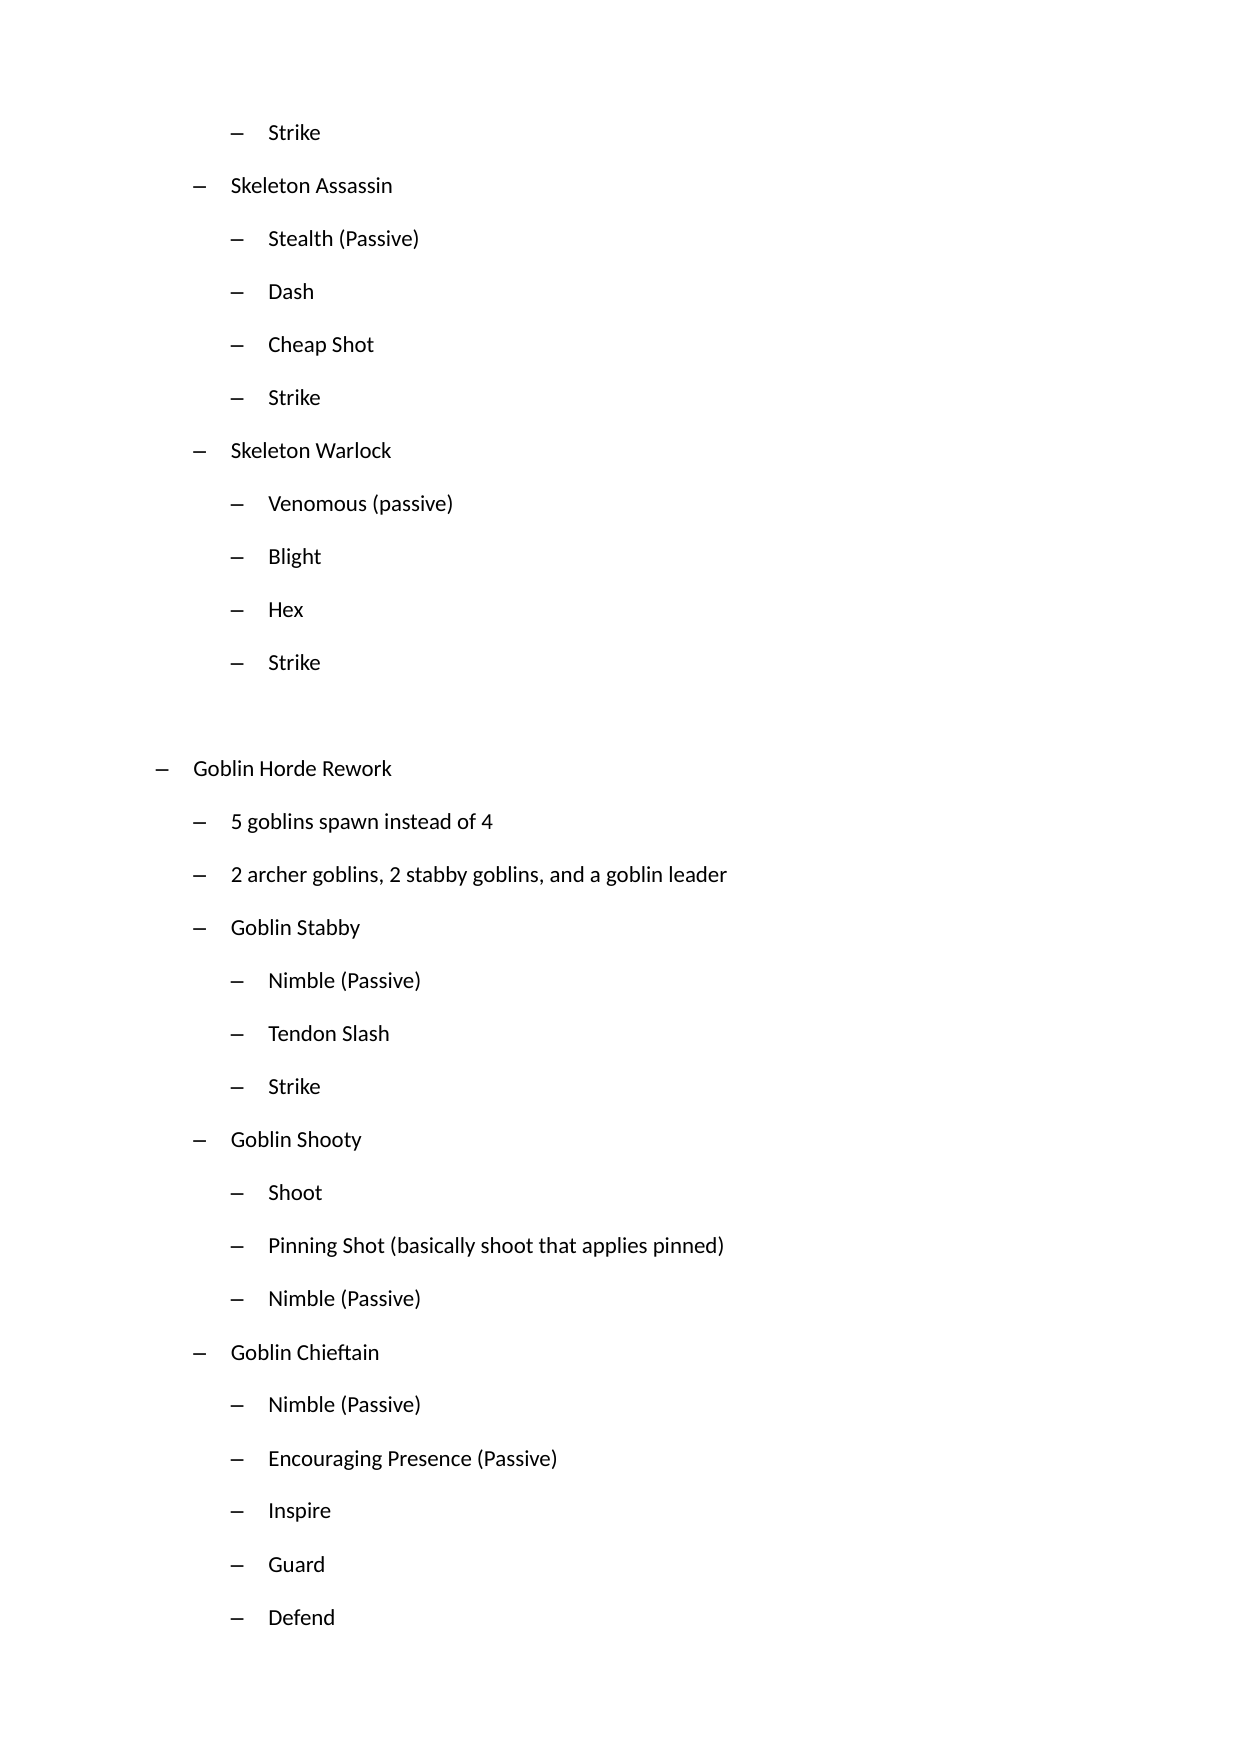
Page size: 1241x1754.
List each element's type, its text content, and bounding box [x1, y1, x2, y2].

list Blight [231, 542, 1122, 570]
list Dash [231, 277, 1122, 305]
list Skeleton Warlock [193, 436, 1122, 464]
list Nimble (Passive) [231, 1284, 1122, 1313]
list Defend [231, 1603, 1122, 1631]
list Strike [231, 383, 1122, 411]
list Goblin Stabby [193, 913, 1122, 941]
list Strike [231, 648, 1122, 676]
list 5 goblins spawn instead of 4 [193, 807, 1122, 835]
list Goblin Horde Rework [156, 754, 1122, 782]
list Goblin Chieftain [193, 1338, 1122, 1366]
list Hex [231, 595, 1122, 623]
list Stealth (Passive) [231, 224, 1122, 252]
list Venomous (passive) [231, 489, 1122, 517]
list Nimble (Passive) [231, 1391, 1122, 1419]
list Strike [231, 1072, 1122, 1101]
list Nimble (Passive) [231, 966, 1122, 994]
list Strike [231, 118, 1122, 146]
list Pinning Shot (basically shoot that applies pinned) [231, 1232, 1122, 1259]
list Skeleton Assassin [193, 171, 1122, 199]
list Shoot [231, 1178, 1122, 1207]
list Inspire [231, 1497, 1122, 1525]
list Guard [231, 1550, 1122, 1578]
list Tendon Slash [231, 1019, 1122, 1047]
list Encouraging Presence (Passive) [231, 1444, 1122, 1472]
list Cheap Shot [231, 330, 1122, 358]
list 2 archer goblins, 2 stabby goblins, and a goblin leader [193, 860, 1122, 888]
list Goblin Shooty [193, 1126, 1122, 1153]
